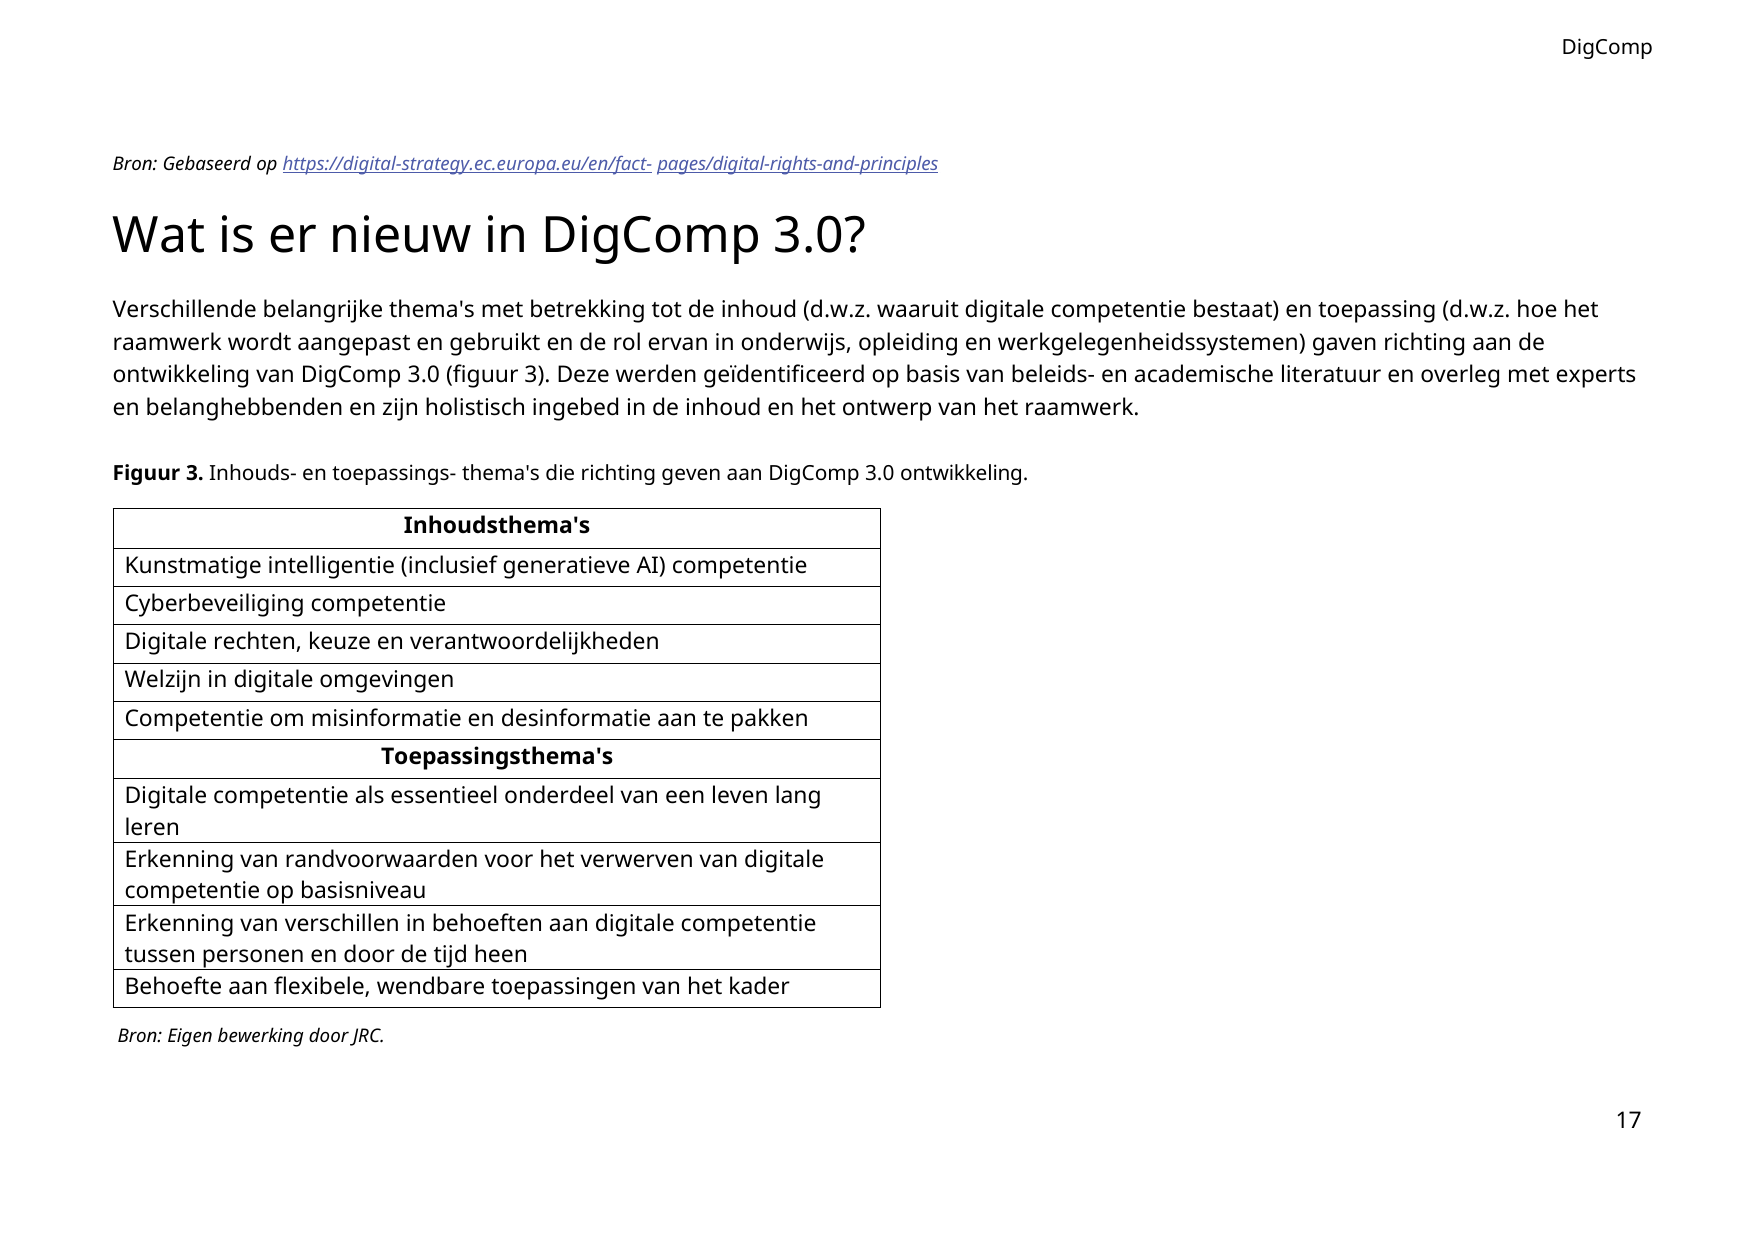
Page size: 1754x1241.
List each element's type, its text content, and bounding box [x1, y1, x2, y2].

table_cell Cyberbeveiliging competentie [114, 587, 880, 624]
table_cell Erkenning van verschillen in behoeften aan digitale competentie tussen personen en door de tijd heen [114, 906, 880, 969]
table_cell Kunstmatige intelligentie (inclusief generatieve AI) competentie [114, 549, 880, 586]
table_cell Toepassingsthema's [114, 740, 880, 778]
text Bron: Gebaseerd op https://digital-strategy.ec.europa.eu/en/fact- pages/digital-rights-and-principles [112, 150, 1591, 176]
table_cell Digitale rechten, keuze en verantwoordelijkheden [114, 625, 880, 662]
table_cell Behoefte aan flexibele, wendbare toepassingen van het kader [114, 970, 880, 1007]
text Verschillende belangrijke thema's met betrekking tot de inhoud (d.w.z. waaruit digitale competentie bestaat) en toepassing (d.w.z. hoe het raamwerk wordt aangepast en gebruikt en de rol ervan in onderwijs, opleiding en werkgelegenheidssystemen) gaven richting aan de ontwikkeling van DigComp 3.0 (figuur 3). Deze werden geïdentificeerd op basis van beleids- en academische literatuur en overleg met experts en belanghebbenden en zijn holistisch ingebed in de inhoud en het ontwerp van het raamwerk. [112, 293, 1641, 422]
text Figuur 3. Inhouds- en toepassings- thema's die richting geven aan DigComp 3.0 ontwikkeling. [112, 458, 1641, 487]
table_cell Digitale competentie als essentieel onderdeel van een leven lang leren [114, 779, 880, 842]
table_cell Competentie om misinformatie en desinformatie aan te pakken [114, 702, 880, 739]
text Bron: Eigen bewerking door JRC. [117, 1022, 1641, 1048]
table_cell Erkenning van randvoorwaarden voor het verwerven van digitale competentie op basisniveau [114, 843, 880, 905]
table_cell Welzijn in digitale omgevingen [114, 664, 880, 701]
subtitle Wat is er nieuw in DigComp 3.0? [112, 198, 1641, 267]
table_header Inhoudsthema's [114, 509, 880, 547]
